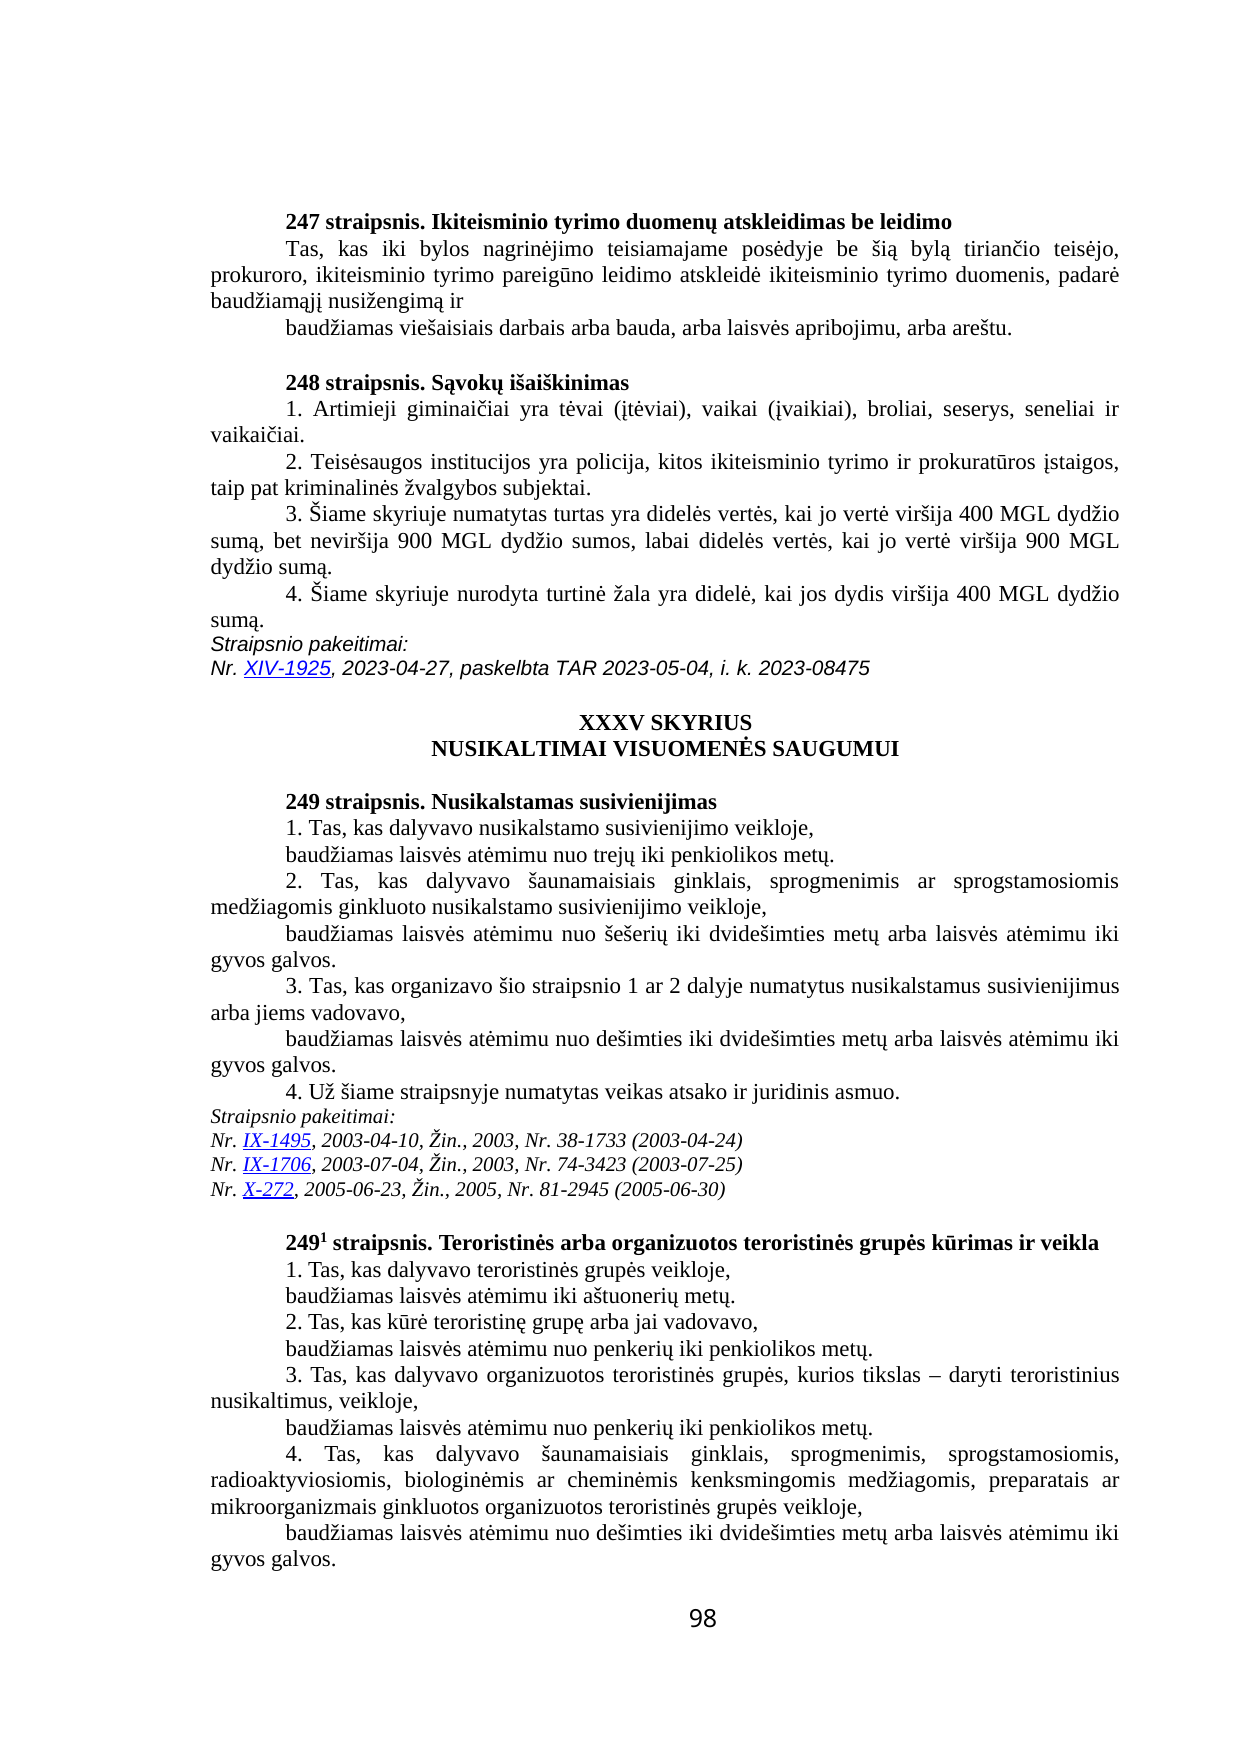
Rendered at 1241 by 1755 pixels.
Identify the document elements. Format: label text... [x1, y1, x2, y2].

text 2491 straipsnis. Teroristinės arba organizuotos teroristinės grupės kūrimas ir veikla [210, 1229, 1120, 1256]
subtitle XXXV SKYRIUS [210, 709, 1120, 735]
text 249 straipsnis. Nusikalstamas susivienijimas [210, 788, 1120, 814]
text 1. Tas, kas dalyvavo teroristinės grupės veikloje, [210, 1256, 1120, 1282]
text Tas, kas iki bylos nagrinėjimo teisiamajame posėdyje be šią bylą tiriančio teisėjo, prokuroro, ikiteisminio tyrimo pareigūno leidimo atskleidė ikiteisminio tyrimo duomenis, padarė baudžiamąjį nusižengimą ir [210, 234, 1120, 314]
text 2. Tas, kas dalyvavo šaunamaisiais ginklais, sprogmenimis ar sprogstamosiomis medžiagomis ginkluoto nusikalstamo susivienijimo veikloje, [210, 867, 1120, 920]
text 2. Teisėsaugos institucijos yra policija, kitos ikiteisminio tyrimo ir prokuratūros įstaigos, taip pat kriminalinės žvalgybos subjektai. [210, 448, 1120, 501]
text baudžiamas laisvės atėmimu nuo penkerių iki penkiolikos metų. [210, 1335, 1120, 1361]
text 1. Artimieji giminaičiai yra tėvai (įtėviai), vaikai (įvaikiai), broliai, seserys, seneliai ir vaikaičiai. [210, 395, 1120, 448]
text baudžiamas laisvės atėmimu nuo šešerių iki dvidešimties metų arba laisvės atėmimu iki gyvos galvos. [210, 920, 1120, 972]
text 247 straipsnis. Ikiteisminio tyrimo duomenų atskleidimas be leidimo [210, 208, 1120, 234]
text baudžiamas laisvės atėmimu nuo penkerių iki penkiolikos metų. [210, 1414, 1120, 1440]
text baudžiamas laisvės atėmimu nuo dešimties iki dvidešimties metų arba laisvės atėmimu iki gyvos galvos. [210, 1519, 1120, 1572]
text Nr. IX-1706, 2003-07-04, Žin., 2003, Nr. 74-3423 (2003-07-25) [210, 1152, 1120, 1176]
text 4. Šiame skyriuje nurodyta turtinė žala yra didelė, kai jos dydis viršija 400 MGL dydžio sumą. [210, 579, 1120, 632]
text baudžiamas laisvės atėmimu nuo dešimties iki dvidešimties metų arba laisvės atėmimu iki gyvos galvos. [210, 1025, 1120, 1078]
text baudžiamas viešaisiais darbais arba bauda, arba laisvės apribojimu, arba areštu. [210, 314, 1120, 340]
text 2. Tas, kas kūrė teroristinę grupę arba jai vadovavo, [210, 1308, 1120, 1335]
text Nr. X-272, 2005-06-23, Žin., 2005, Nr. 81-2945 (2005-06-30) [210, 1176, 1120, 1201]
text 3. Tas, kas dalyvavo organizuotos teroristinės grupės, kurios tikslas – daryti teroristinius nusikaltimus, veikloje, [210, 1361, 1120, 1414]
text baudžiamas laisvės atėmimu nuo trejų iki penkiolikos metų. [210, 841, 1120, 867]
text Nr. XIV-1925, 2023-04-27, paskelbta TAR 2023-05-04, i. k. 2023-08475 [210, 656, 1120, 680]
text Straipsnio pakeitimai: [210, 1104, 1120, 1128]
text 248 straipsnis. Sąvokų išaiškinimas [210, 369, 1120, 395]
text 3. Tas, kas organizavo šio straipsnio 1 ar 2 dalyje numatytus nusikalstamus susivienijimus arba jiems vadovavo, [210, 972, 1120, 1025]
text 4. Tas, kas dalyvavo šaunamaisiais ginklais, sprogmenimis, sprogstamosiomis, radioaktyviosiomis, biologinėmis ar cheminėmis kenksmingomis medžiagomis, preparatais ar mikroorganizmais ginkluotos organizuotos teroristinės grupės veikloje, [210, 1440, 1120, 1519]
text Nr. IX-1495, 2003-04-10, Žin., 2003, Nr. 38-1733 (2003-04-24) [210, 1128, 1120, 1152]
text 1. Tas, kas dalyvavo nusikalstamo susivienijimo veikloje, [210, 814, 1120, 841]
text NUSIKALTIMAI VISUOMENĖS SAUGUMUI [210, 735, 1120, 762]
text baudžiamas laisvės atėmimu iki aštuonerių metų. [210, 1282, 1120, 1308]
text Straipsnio pakeitimai: [210, 632, 1120, 656]
text 3. Šiame skyriuje numatytas turtas yra didelės vertės, kai jo vertė viršija 400 MGL dydžio sumą, bet neviršija 900 MGL dydžio sumos, labai didelės vertės, kai jo vertė viršija 900 MGL dydžio sumą. [210, 501, 1120, 579]
text 4. Už šiame straipsnyje numatytas veikas atsako ir juridinis asmuo. [210, 1078, 1120, 1104]
